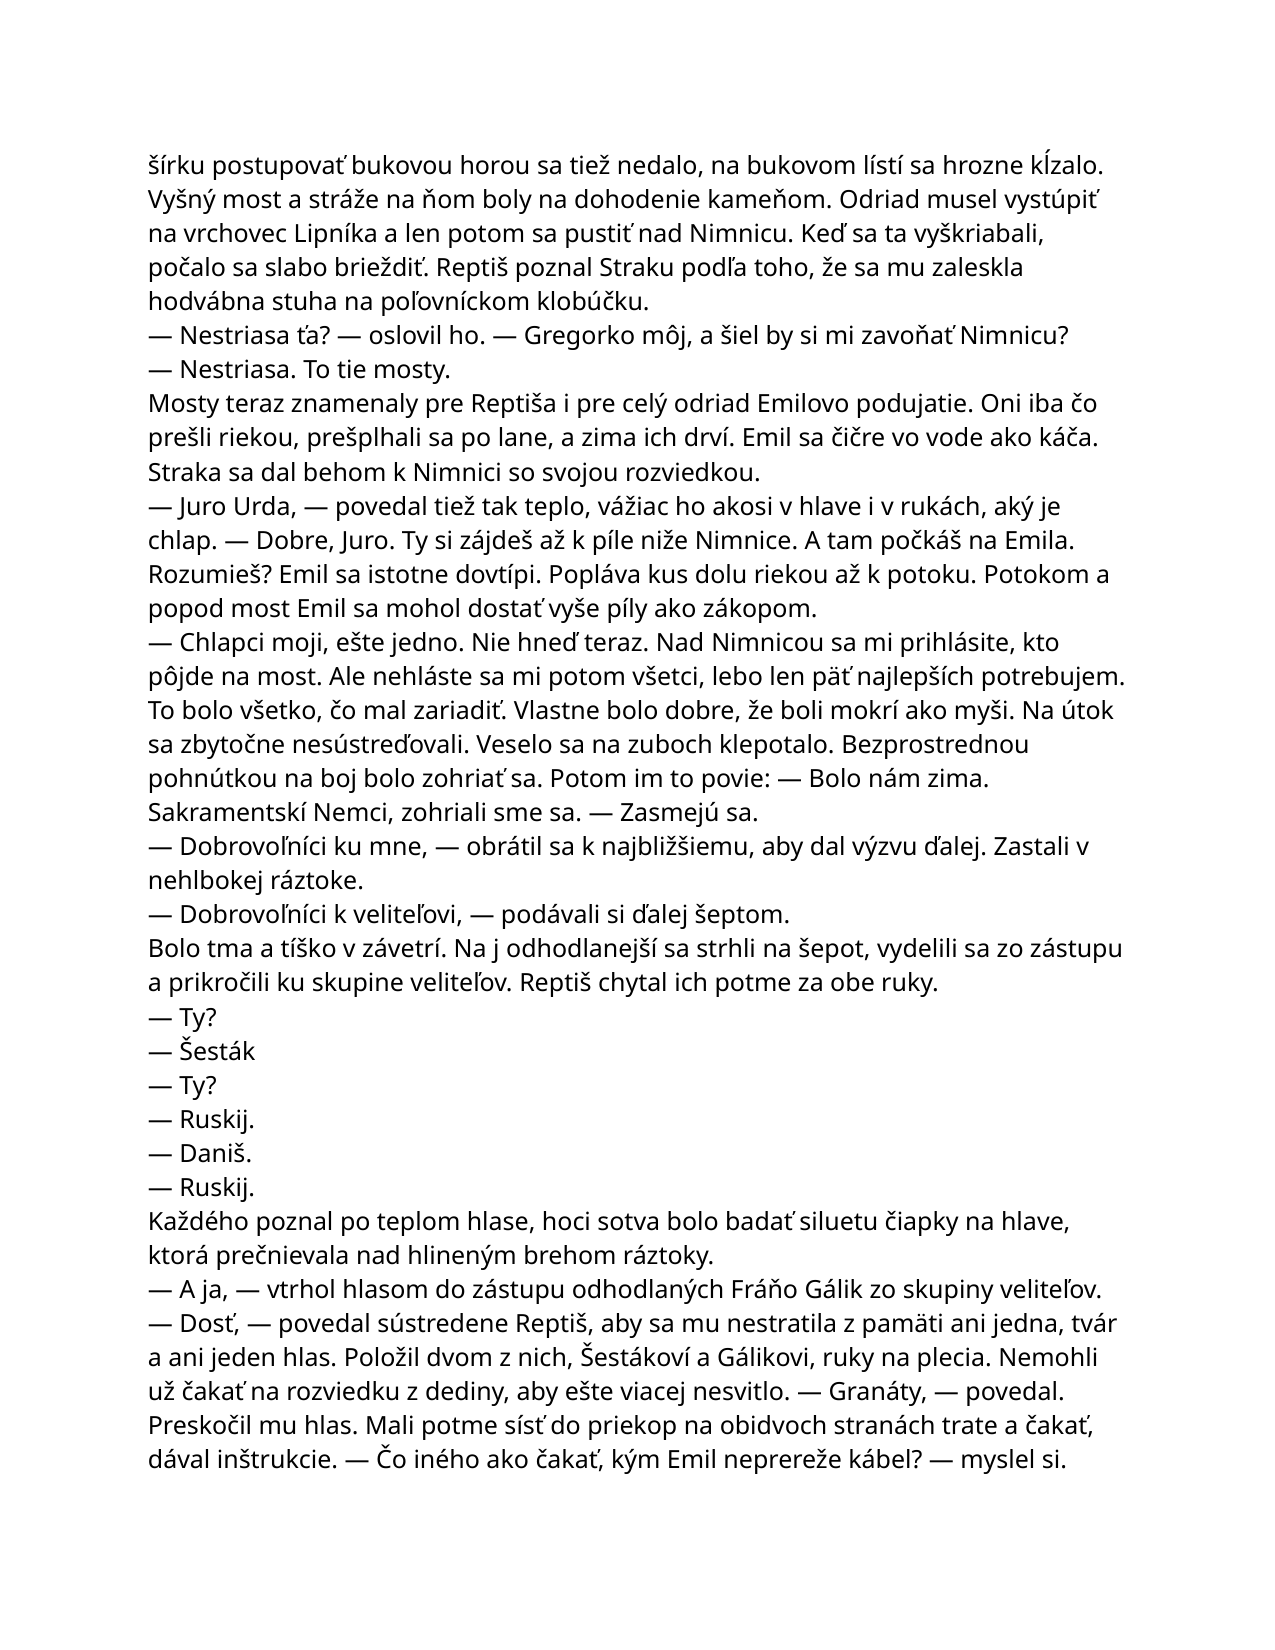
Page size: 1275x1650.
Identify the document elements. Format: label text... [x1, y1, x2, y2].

text — Nestriasa ťa? — oslovil ho. — Gregorko môj, a šiel by si mi zavoňať Nimnicu? [148, 318, 1127, 352]
text — Ty? [148, 999, 1127, 1033]
text — Ty? [148, 1067, 1127, 1101]
text — Nestriasa. To tie mosty. [148, 352, 1127, 386]
text Každého poznal po teplom hlase, hoci sotva bolo badať siluetu čiapky na hlave, ktorá prečnievala nad hlineným brehom ráztoky. [148, 1203, 1127, 1272]
text — A ja, — vtrhol hlasom do zástupu odhodlaných Fráňo Gálik zo skupiny veliteľov. [148, 1272, 1127, 1306]
text — Juro Urda, — povedal tiež tak teplo, vážiac ho akosi v hlave i v rukách, aký je chlap. — Dobre, Juro. Ty si zájdeš až k píle niže Nimnice. A tam počkáš na Emila. Rozumieš? Emil sa istotne dovtípi. Popláva kus dolu riekou až k potoku. Potokom a popod most Emil sa mohol dostať vyše píly ako zákopom. [148, 488, 1127, 624]
text — Daniš. [148, 1135, 1127, 1169]
text — Ruskij. [148, 1169, 1127, 1203]
text — Dobrovoľníci ku mne, — obrátil sa k najbližšiemu, aby dal výzvu ďalej. Zastali v nehlbokej ráztoke. [148, 829, 1127, 897]
text To bolo všetko, čo mal zariadiť. Vlastne bolo dobre, že boli mokrí ako myši. Na útok sa zbytočne nesústreďovali. Veselo sa na zuboch klepotalo. Bezprostrednou pohnútkou na boj bolo zohriať sa. Potom im to povie: — Bolo nám zima. Sakramentskí Nemci, zohriali sme sa. — Zasmejú sa. [148, 693, 1127, 829]
text — Chlapci moji, ešte jedno. Nie hneď teraz. Nad Nimnicou sa mi prihlásite, kto pôjde na most. Ale nehláste sa mi potom všetci, lebo len päť najlepších potrebujem. [148, 624, 1127, 693]
text Bolo tma a tíško v závetrí. Na j odhodlanejší sa strhli na šepot, vydelili sa zo zástupu a prikročili ku skupine veliteľov. Reptiš chytal ich potme za obe ruky. [148, 931, 1127, 999]
text — Ruskij. [148, 1101, 1127, 1135]
text — Dosť, — povedal sústredene Reptiš, aby sa mu nestratila z pamäti ani jedna, tvár a ani jeden hlas. Položil dvom z nich, Šestákoví a Gálikovi, ruky na plecia. Nemohli už čakať na rozviedku z dediny, aby ešte viacej nesvitlo. — Granáty, — povedal. Preskočil mu hlas. Mali potme sísť do priekop na obidvoch stranách trate a čakať, dával inštrukcie. — Čo iného ako čakať, kým Emil neprereže kábel? — myslel si. [148, 1306, 1127, 1476]
text šírku postupovať bukovou horou sa tiež nedalo, na bukovom lístí sa hrozne kĺzalo. Vyšný most a stráže na ňom boly na dohodenie kameňom. Odriad musel vystúpiť na vrchovec Lipníka a len potom sa pustiť nad Nimnicu. Keď sa ta vyškriabali, počalo sa slabo brieždiť. Reptiš poznal Straku podľa toho, že sa mu zaleskla hodvábna stuha na poľovníckom klobúčku. [148, 148, 1127, 318]
text — Dobrovoľníci k veliteľovi, — podávali si ďalej šeptom. [148, 897, 1127, 931]
text Mosty teraz znamenaly pre Reptiša i pre celý odriad Emilovo podujatie. Oni iba čo prešli riekou, prešplhali sa po lane, a zima ich drví. Emil sa čičre vo vode ako káča. Straka sa dal behom k Nimnici so svojou rozviedkou. [148, 386, 1127, 488]
text — Šesták [148, 1033, 1127, 1067]
